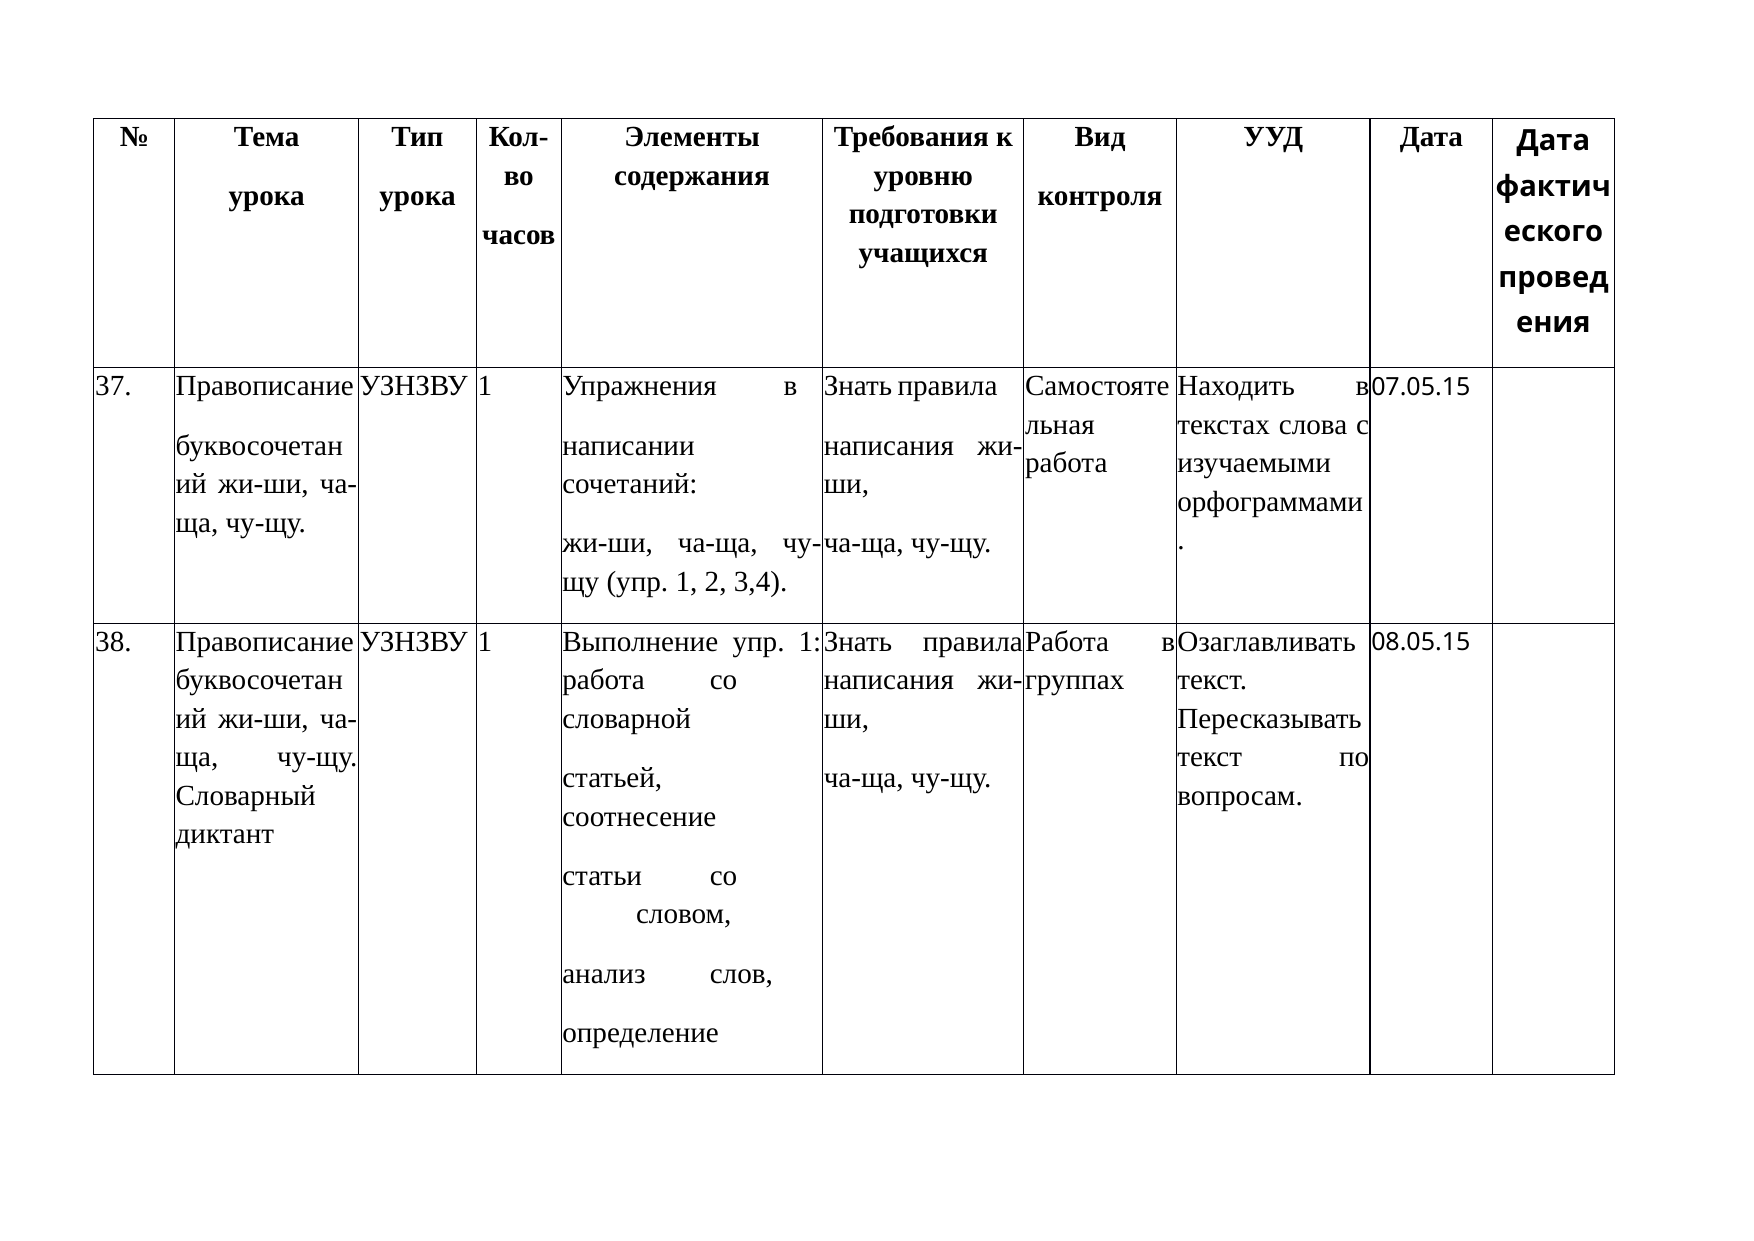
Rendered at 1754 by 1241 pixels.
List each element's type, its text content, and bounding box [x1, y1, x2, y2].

table_cell 08.05.15 [1371, 624, 1492, 1074]
table_cell Находить в текстах слова с изучаемыми орфограммами. [1177, 368, 1369, 623]
table_cell 38. [94, 624, 174, 1074]
table_header Требования к уровню подготовки учащихся [823, 119, 1023, 367]
table_cell [1493, 624, 1614, 1074]
table_cell Озаглавливать текст. Пересказывать текст по вопросам. [1177, 624, 1369, 1074]
table_cell Правописание буквосочетаний жи-ши, ча-ща, чу-щу. [175, 368, 358, 623]
table_cell Работа в группах [1024, 624, 1176, 1074]
table_header Вид контроля [1024, 119, 1176, 367]
table_cell Упражнения в написании сочетаний: жи-ши, ча-ща, чу-щу (упр. 1, 2, 3,4). [562, 368, 822, 623]
table_cell 07.05.15 [1371, 368, 1492, 623]
table_header Тема урока [175, 119, 358, 367]
table_header Элементы содержания [562, 119, 822, 367]
table_cell УЗНЗВУ [359, 368, 476, 623]
table_cell Знать правила написания жи-ши, ча-ща, чу-щу. [823, 368, 1023, 623]
table_cell Знать правила написания жи-ши, ча-ща, чу-щу. [823, 624, 1023, 1074]
table_cell [1493, 368, 1614, 623]
table_cell 1 [477, 368, 561, 623]
table_header УУД [1177, 119, 1369, 367]
table_cell Выполнение упр. 1: работа со словарной статьей, соотнесение статьи со словом, анализ слов, определение [562, 624, 822, 1074]
table_cell 1 [477, 624, 561, 1074]
table_cell Правописание буквосочетаний жи-ши, ча-ща, чу-щу. Словарный диктант [175, 624, 358, 1074]
table_cell УЗНЗВУ [359, 624, 476, 1074]
table_header Дата [1371, 119, 1492, 367]
table_header Тип урока [359, 119, 476, 367]
table_cell Самостоятельная работа [1024, 368, 1176, 623]
table_cell 37. [94, 368, 174, 623]
table_header № [94, 119, 174, 367]
table_header Дата фактического проведения [1493, 119, 1614, 367]
table_header Кол-во часов [477, 119, 561, 367]
